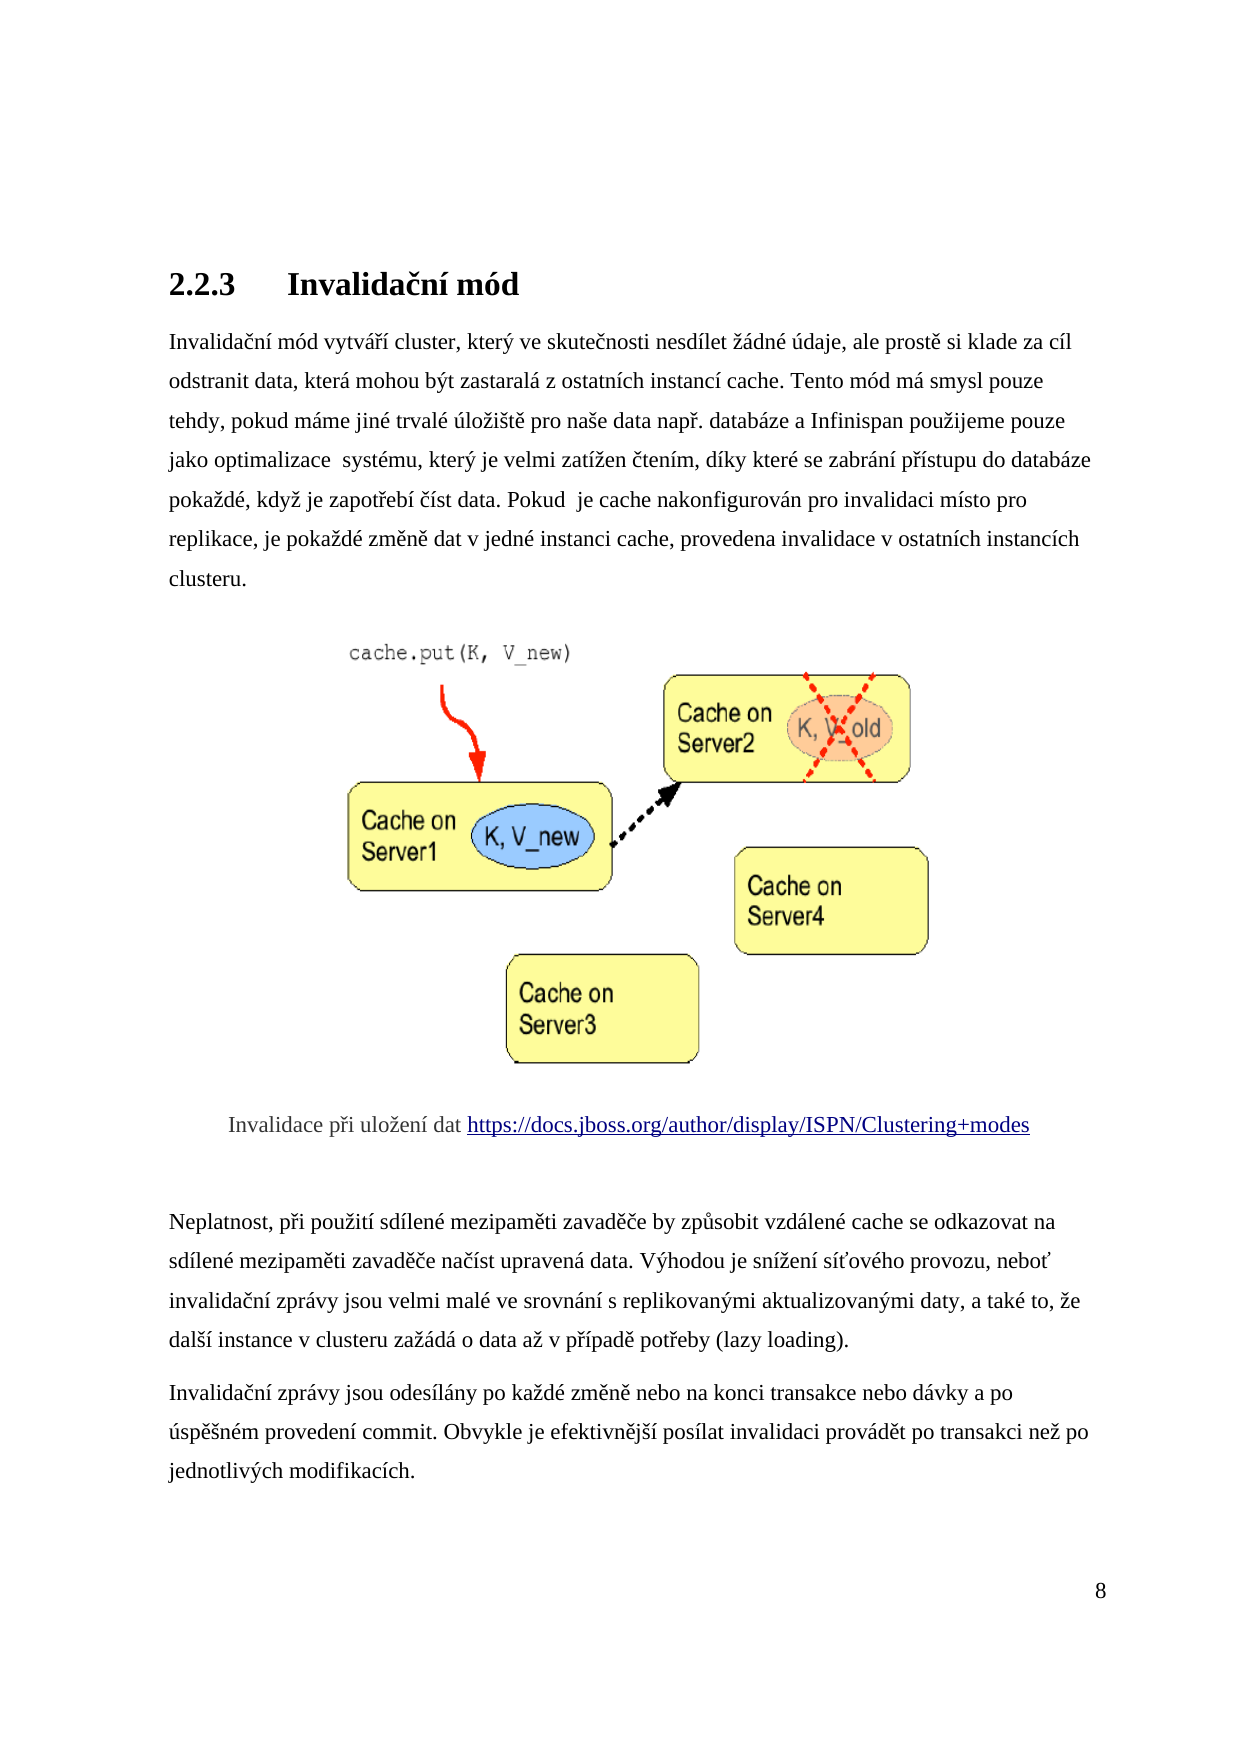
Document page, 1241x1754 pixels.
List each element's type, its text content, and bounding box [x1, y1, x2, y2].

text Invalidační zprávy jsou odesílány po každé změně nebo na konci transakce nebo dávky a po úspěšném provedení commit. Obvykle je efektivnější posílat invalidaci provádět po transakci než po jednotlivých modifikacích. [169, 1378, 1106, 1484]
text Invalidace při uložení dat https://docs.jboss.org/author/display/ISPN/Clustering+modes [169, 617, 1106, 1137]
text Neplatnost, při použití sdílené mezipaměti zavaděče by způsobit vzdálené cache se odkazovat na sdílené mezipaměti zavaděče načíst upravená data. Výhodou je snížení síťového provozu, neboť invalidační zprávy jsou velmi malé ve srovnání s replikovanými aktualizovanými daty, a také to, že další instance v clusteru zažádá o data až v případě potřeby (lazy loading). [169, 1208, 1106, 1353]
text Invalidační mód vytváří cluster, který ve skutečnosti nesdílet žádné údaje, ale prostě si klade za cíl odstranit data, která mohou být zastaralá z ostatních instancí cache. Tento mód má smysl pouze tehdy, pokud máme jiné trvalé úložiště pro naše data např. databáze a Infinispan použijeme pouze jako optimalizace systému, který je velmi zatížen čtením, díky které se zabrání přístupu do databáze pokaždé, když je zapotřebí číst data. Pokud je cache nakonfigurován pro invalidaci místo pro replikace, je pokaždé změně dat v jedné instanci cache, provedena invalidace v ostatních instancích clusteru. [169, 328, 1106, 591]
subtitle Invalidační mód [169, 264, 1106, 302]
picture [304, 616, 971, 1098]
